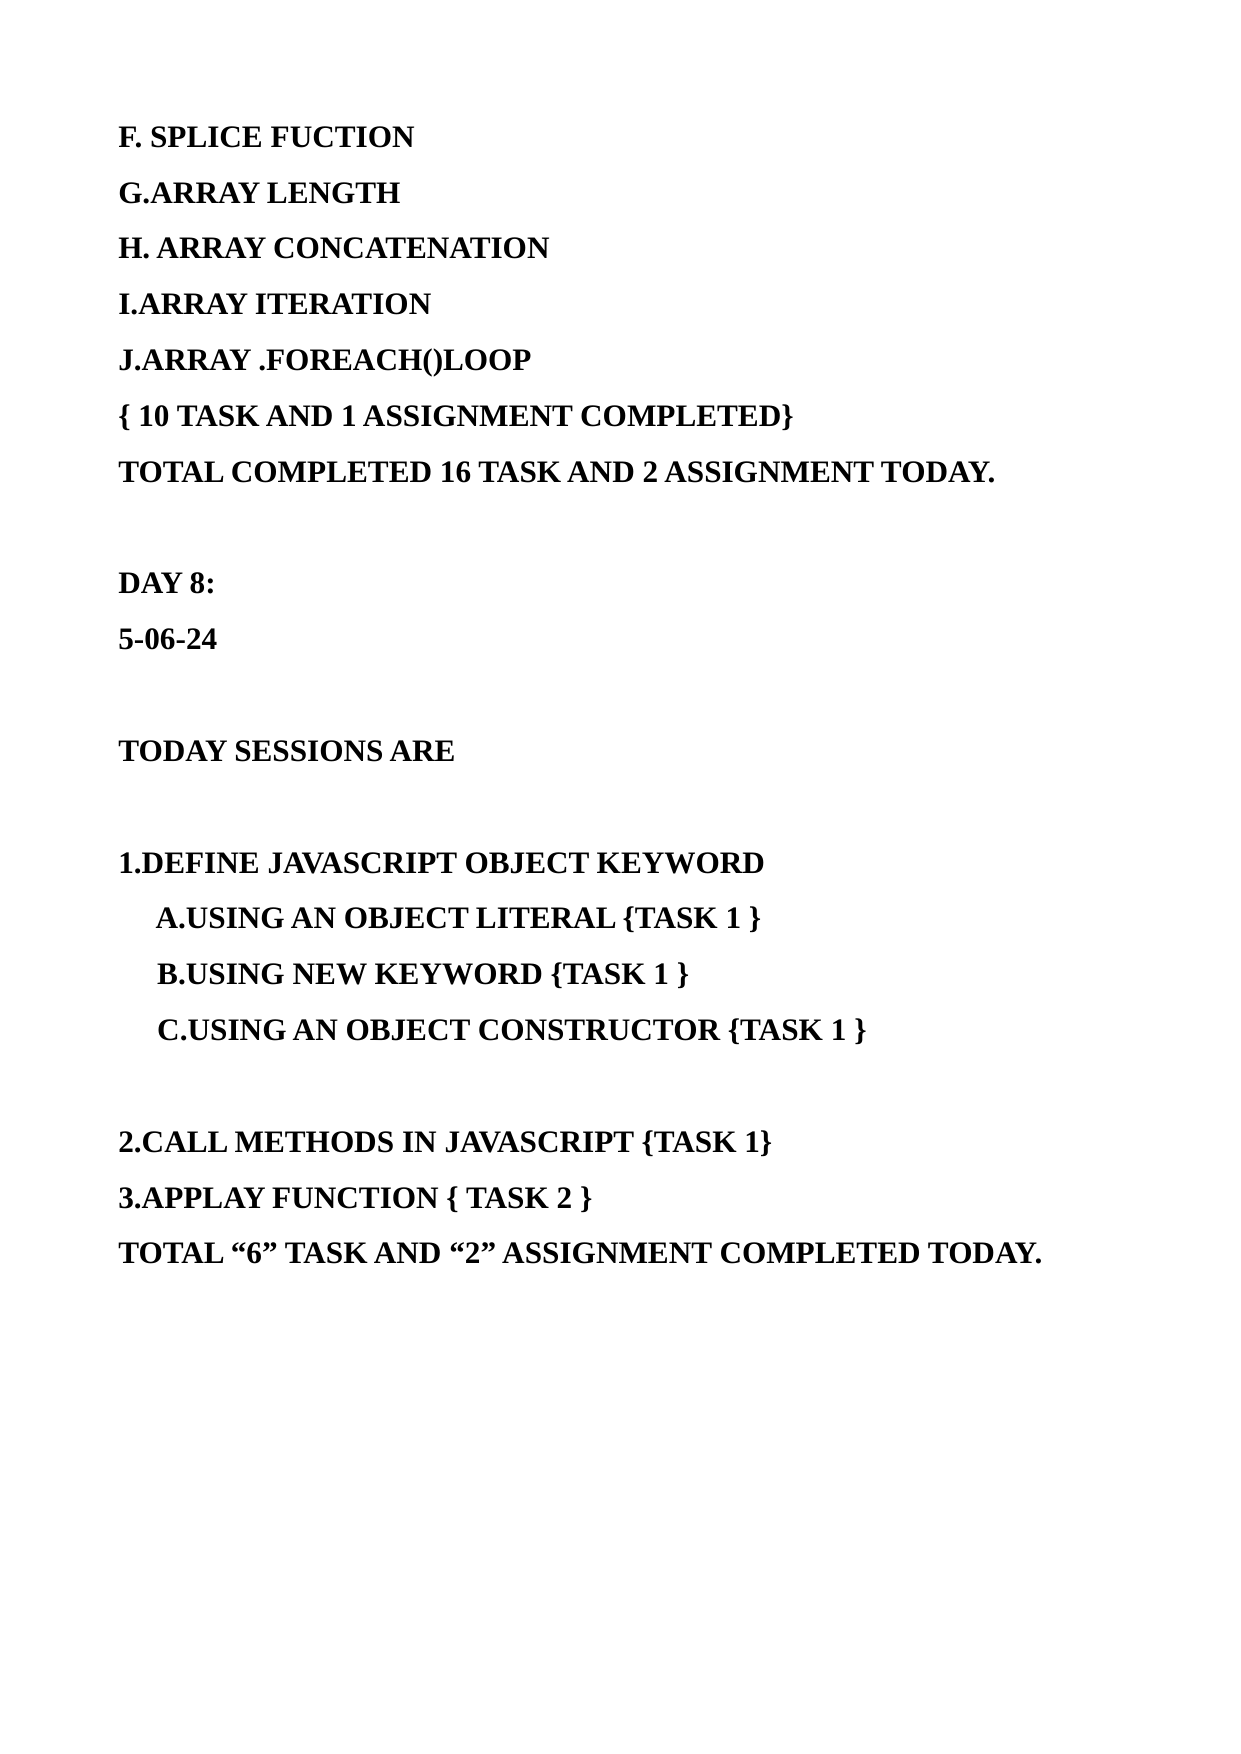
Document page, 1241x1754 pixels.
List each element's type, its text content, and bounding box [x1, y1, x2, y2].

text { 10 TASK AND 1 ASSIGNMENT COMPLETED} [118, 397, 1122, 433]
text 2.CALL METHODS IN JAVASCRIPT {TASK 1} [118, 1123, 1122, 1159]
text I.ARRAY ITERATION [118, 286, 1122, 322]
text F. SPLICE FUCTION [118, 118, 1122, 154]
text 3.APPLAY FUNCTION { TASK 2 } [118, 1179, 1122, 1215]
text A.USING AN OBJECT LITERAL {TASK 1 } [118, 900, 1122, 936]
text B.USING NEW KEYWORD {TASK 1 } [118, 956, 1122, 992]
text 5-06-24 [118, 621, 1122, 657]
text TODAY SESSIONS ARE [118, 732, 1122, 768]
text 1.DEFINE JAVASCRIPT OBJECT KEYWORD [118, 844, 1122, 880]
text H. ARRAY CONCATENATION [118, 230, 1122, 266]
text DAY 8: [118, 565, 1122, 601]
text TOTAL “6” TASK AND “2” ASSIGNMENT COMPLETED TODAY. [118, 1235, 1122, 1271]
text J.ARRAY .FOREACH()LOOP [118, 341, 1122, 377]
text C.USING AN OBJECT CONSTRUCTOR {TASK 1 } [118, 1011, 1122, 1047]
text G.ARRAY LENGTH [118, 174, 1122, 210]
text TOTAL COMPLETED 16 TASK AND 2 ASSIGNMENT TODAY. [118, 453, 1122, 489]
